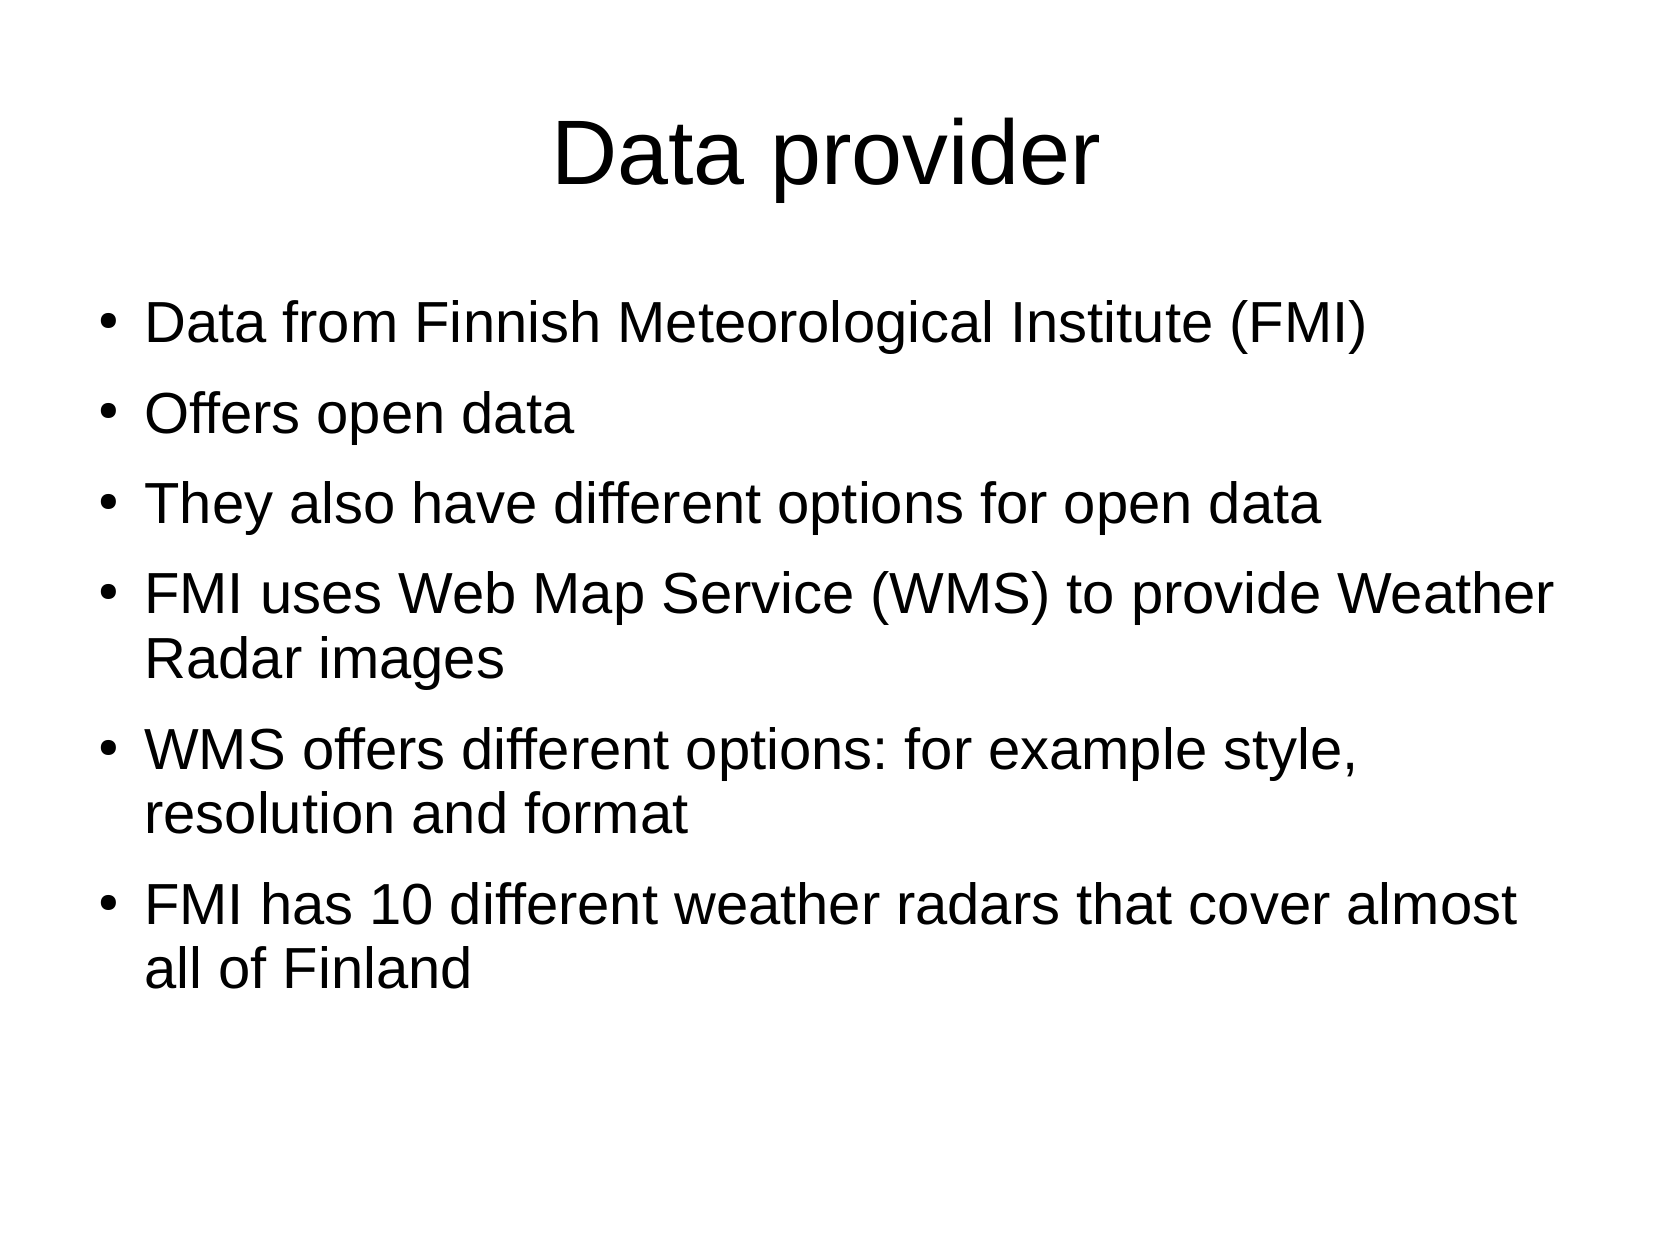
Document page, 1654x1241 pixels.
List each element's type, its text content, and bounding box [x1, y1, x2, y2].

title Data provider [82, 49, 1571, 257]
list Data from Finnish Meteorological Institute (FMI) Offers open data They also have different options for open data FMI uses Web Map Service (WMS) to provide Weather Radar images WMS offers different options: for example style, resolution and format FMI has 10 different weather radars that cover almost all of Finland [82, 290, 1571, 1010]
